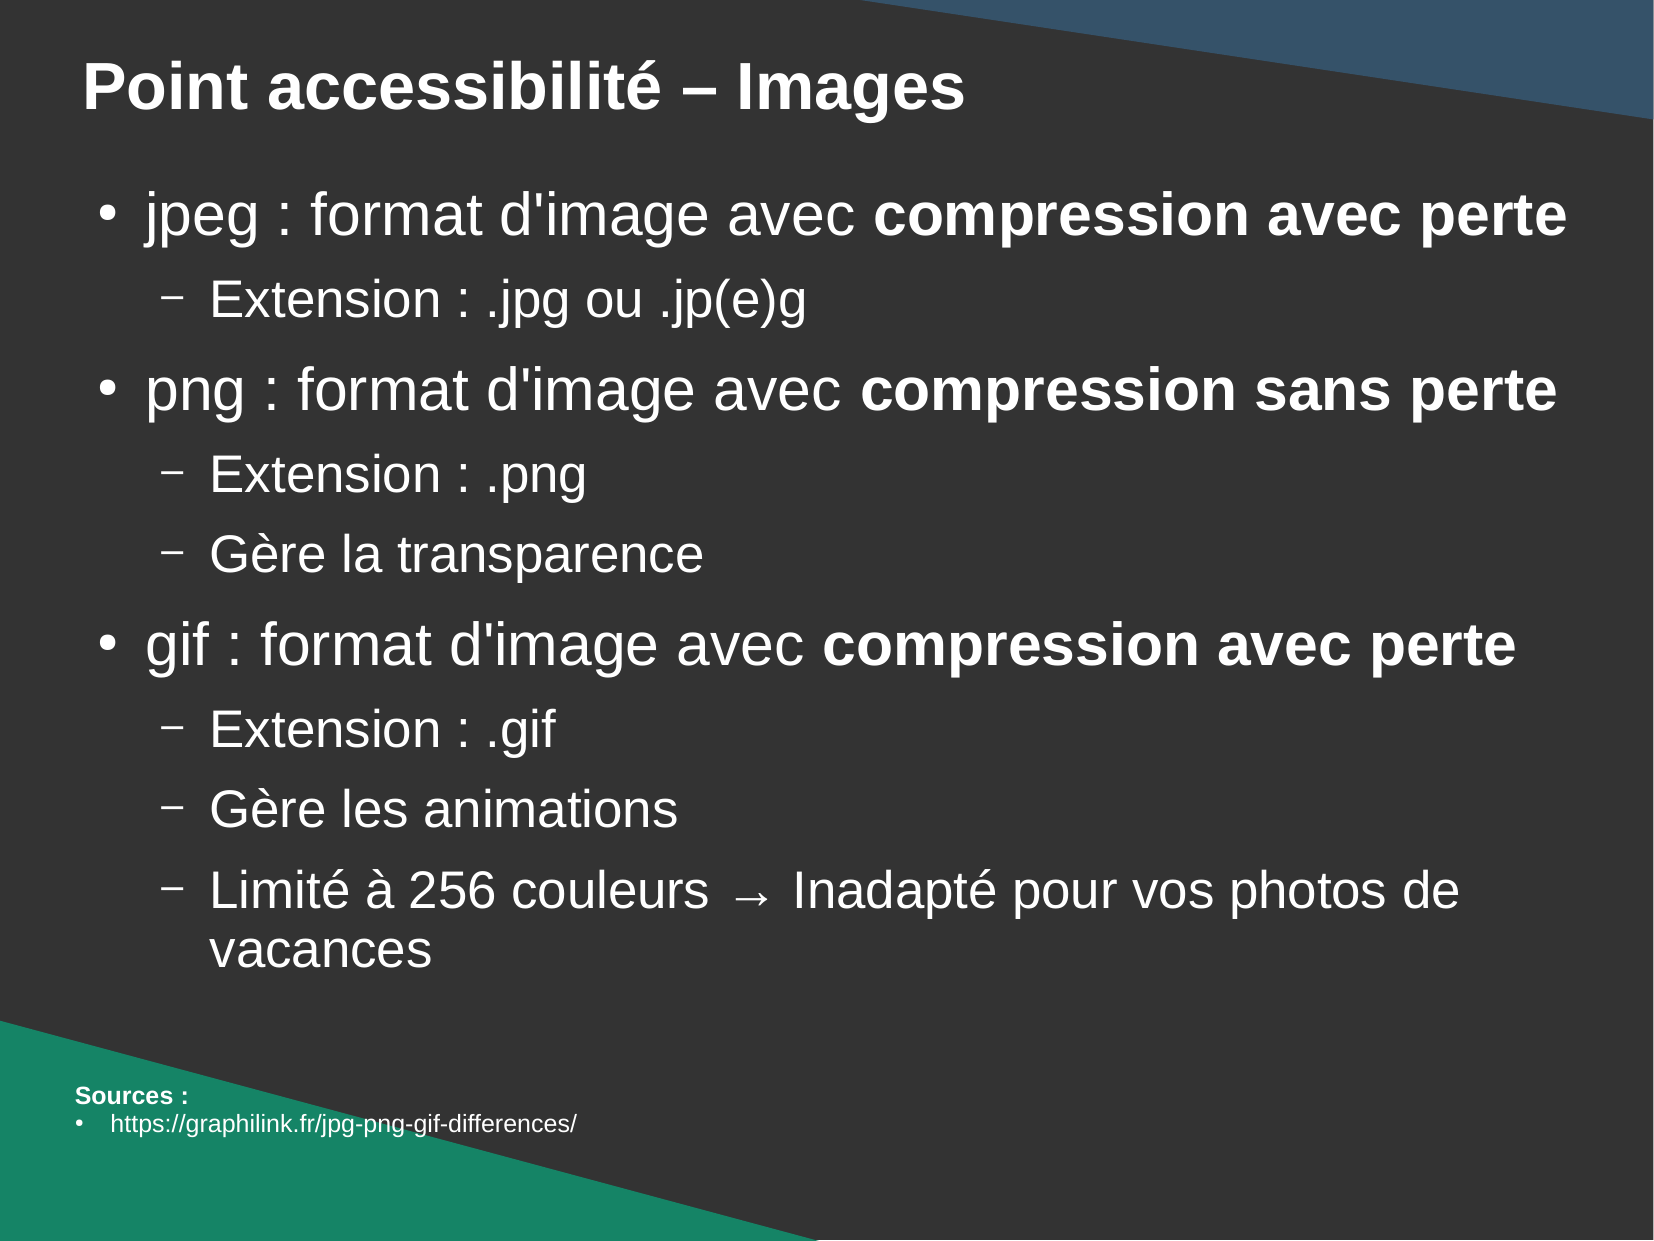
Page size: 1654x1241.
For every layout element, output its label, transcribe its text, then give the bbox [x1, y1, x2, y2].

title Point accessibilité – Images [82, 49, 1571, 162]
text_box [860, 0, 1654, 120]
text_box Sources : https://graphilink.fr/jpg-png-gif-differences/ [60, 1074, 1546, 1241]
list jpeg : format d'image avec compression avec perte Extension : .jpg ou .jp(e)g png : format d'image avec compression sans perte Extension : .png Gère la transparence gif : format d'image avec compression avec perte Extension : .gif Gère les animations Limité à 256 couleurs → Inadapté pour vos photos de vacances [80, 180, 1605, 981]
text_box [0, 1020, 199, 1241]
